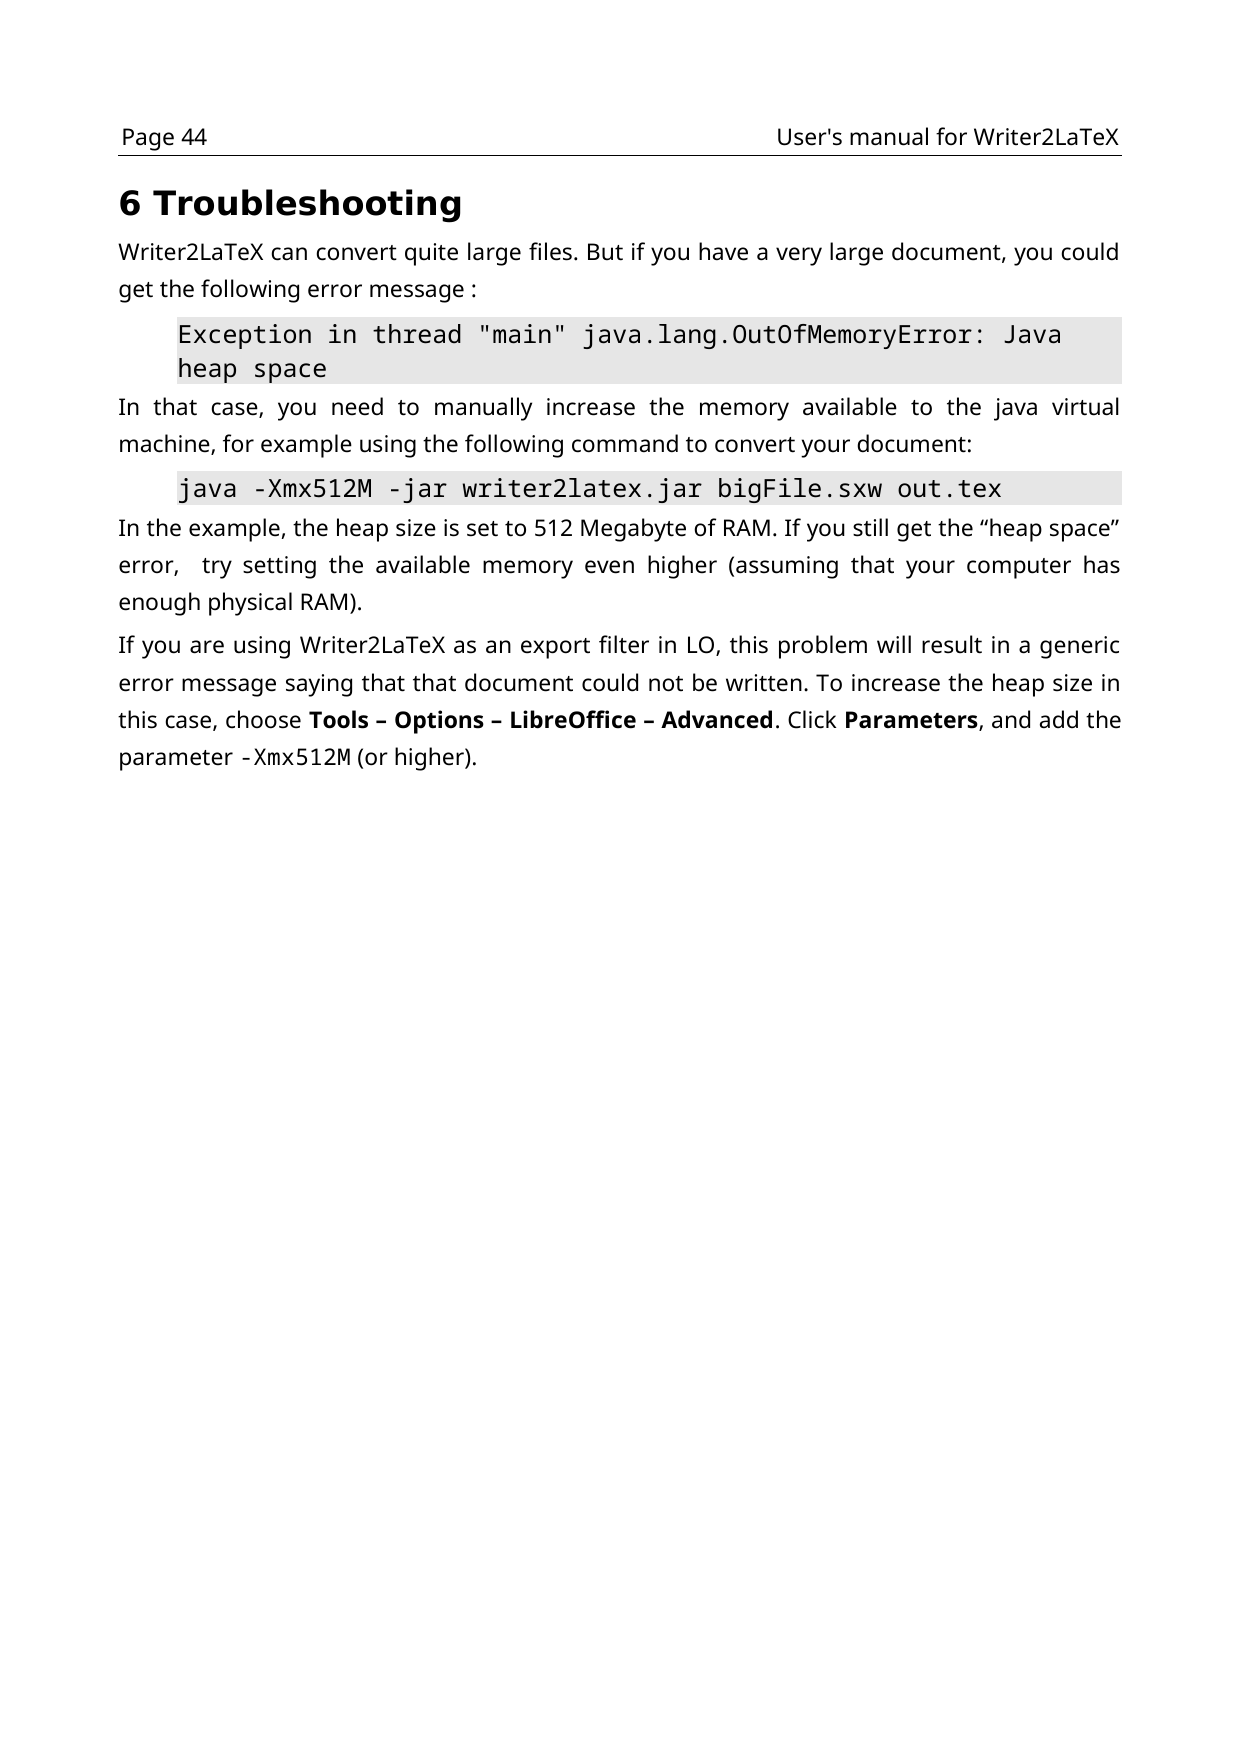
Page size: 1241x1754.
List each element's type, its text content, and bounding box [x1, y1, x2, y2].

subtitle Troubleshooting [118, 184, 1122, 223]
text Writer2LaTeX can convert quite large files. But if you have a very large document, you could get the following error message : [118, 236, 1122, 304]
text If you are using Writer2LaTeX as an export filter in LO, this problem will result in a generic error message saying that that document could not be written. To increase the heap size in this case, choose Tools – Options – LibreOffice – Advanced. Click Parameters, and add the parameter -Xmx512M (or higher). [118, 629, 1122, 772]
text In that case, you need to manually increase the memory available to the java virtual machine, for example using the following command to convert your document: [118, 391, 1122, 459]
text In the example, the heap size is set to 512 Megabyte of RAM. If you still get the “heap space” error, try setting the available memory even higher (assuming that your computer has enough physical RAM). [118, 511, 1122, 617]
text Exception in thread "main" java.lang.OutOfMemoryError: Java heap space [177, 317, 1122, 384]
text java -Xmx512M -jar writer2latex.jar bigFile.sxw out.tex [177, 471, 1122, 505]
